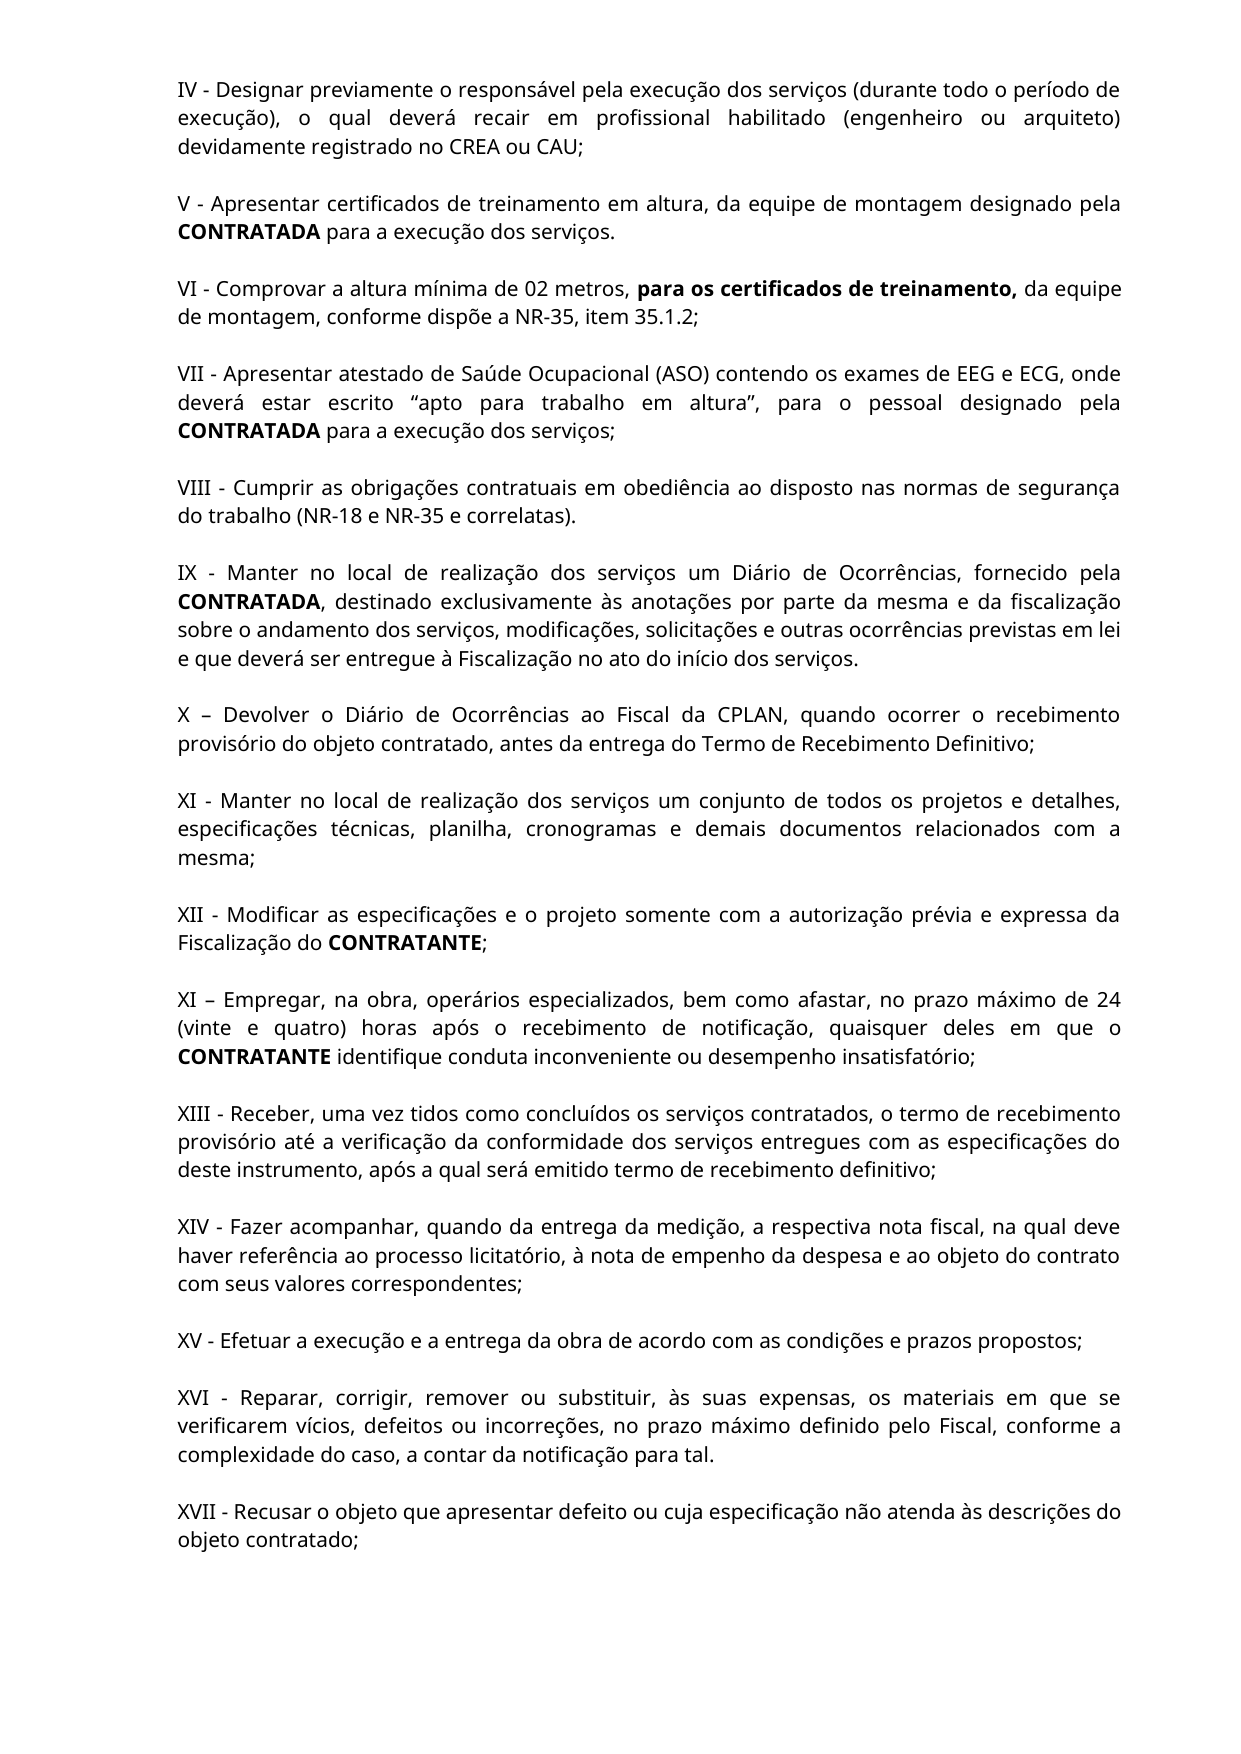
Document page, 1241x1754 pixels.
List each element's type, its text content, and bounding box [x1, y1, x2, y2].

text XIV - Fazer acompanhar, quando da entrega da medição, a respectiva nota fiscal, na qual deve haver referência ao processo licitatório, à nota de empenho da despesa e ao objeto do contrato com seus valores correspondentes; [177, 1212, 1122, 1298]
text IV - Designar previamente o responsável pela execução dos serviços (durante todo o período de execução), o qual deverá recair em profissional habilitado (engenheiro ou arquiteto) devidamente registrado no CREA ou CAU; [177, 75, 1122, 160]
text XV - Efetuar a execução e a entrega da obra de acordo com as condições e prazos propostos; [177, 1326, 1122, 1355]
text V - Apresentar certificados de treinamento em altura, da equipe de montagem designado pela CONTRATADA para a execução dos serviços. [177, 189, 1122, 246]
text XII - Modificar as especificações e o projeto somente com a autorização prévia e expressa da Fiscalização do CONTRATANTE; [177, 900, 1122, 957]
text XVII - Recusar o objeto que apresentar defeito ou cuja especificação não atenda às descrições do objeto contratado; [177, 1497, 1122, 1554]
text XI - Manter no local de realização dos serviços um conjunto de todos os projetos e detalhes, especificações técnicas, planilha, cronogramas e demais documentos relacionados com a mesma; [177, 786, 1122, 871]
text XI – Empregar, na obra, operários especializados, bem como afastar, no prazo máximo de 24 (vinte e quatro) horas após o recebimento de notificação, quaisquer deles em que o CONTRATANTE identifique conduta inconveniente ou desempenho insatisfatório; [177, 985, 1122, 1070]
text X – Devolver o Diário de Ocorrências ao Fiscal da CPLAN, quando ocorrer o recebimento provisório do objeto contratado, antes da entrega do Termo de Recebimento Definitivo; [177, 701, 1122, 757]
text XVI - Reparar, corrigir, remover ou substituir, às suas expensas, os materiais em que se verificarem vícios, defeitos ou incorreções, no prazo máximo definido pelo Fiscal, conforme a complexidade do caso, a contar da notificação para tal. [177, 1383, 1122, 1468]
text XIII - Receber, uma vez tidos como concluídos os serviços contratados, o termo de recebimento provisório até a verificação da conformidade dos serviços entregues com as especificações do deste instrumento, após a qual será emitido termo de recebimento definitivo; [177, 1099, 1122, 1184]
text VII - Apresentar atestado de Saúde Ocupacional (ASO) contendo os exames de EEG e ECG, onde deverá estar escrito “apto para trabalho em altura”, para o pessoal designado pela CONTRATADA para a execução dos serviços; [177, 359, 1122, 445]
text VIII - Cumprir as obrigações contratuais em obediência ao disposto nas normas de segurança do trabalho (NR-18 e NR-35 e correlatas). [177, 473, 1122, 530]
text VI - Comprovar a altura mínima de 02 metros, para os certificados de treinamento, da equipe de montagem, conforme dispõe a NR-35, item 35.1.2; [177, 274, 1122, 331]
text IX - Manter no local de realização dos serviços um Diário de Ocorrências, fornecido pela CONTRATADA, destinado exclusivamente às anotações por parte da mesma e da fiscalização sobre o andamento dos serviços, modificações, solicitações e outras ocorrências previstas em lei e que deverá ser entregue à Fiscalização no ato do início dos serviços. [177, 558, 1122, 672]
